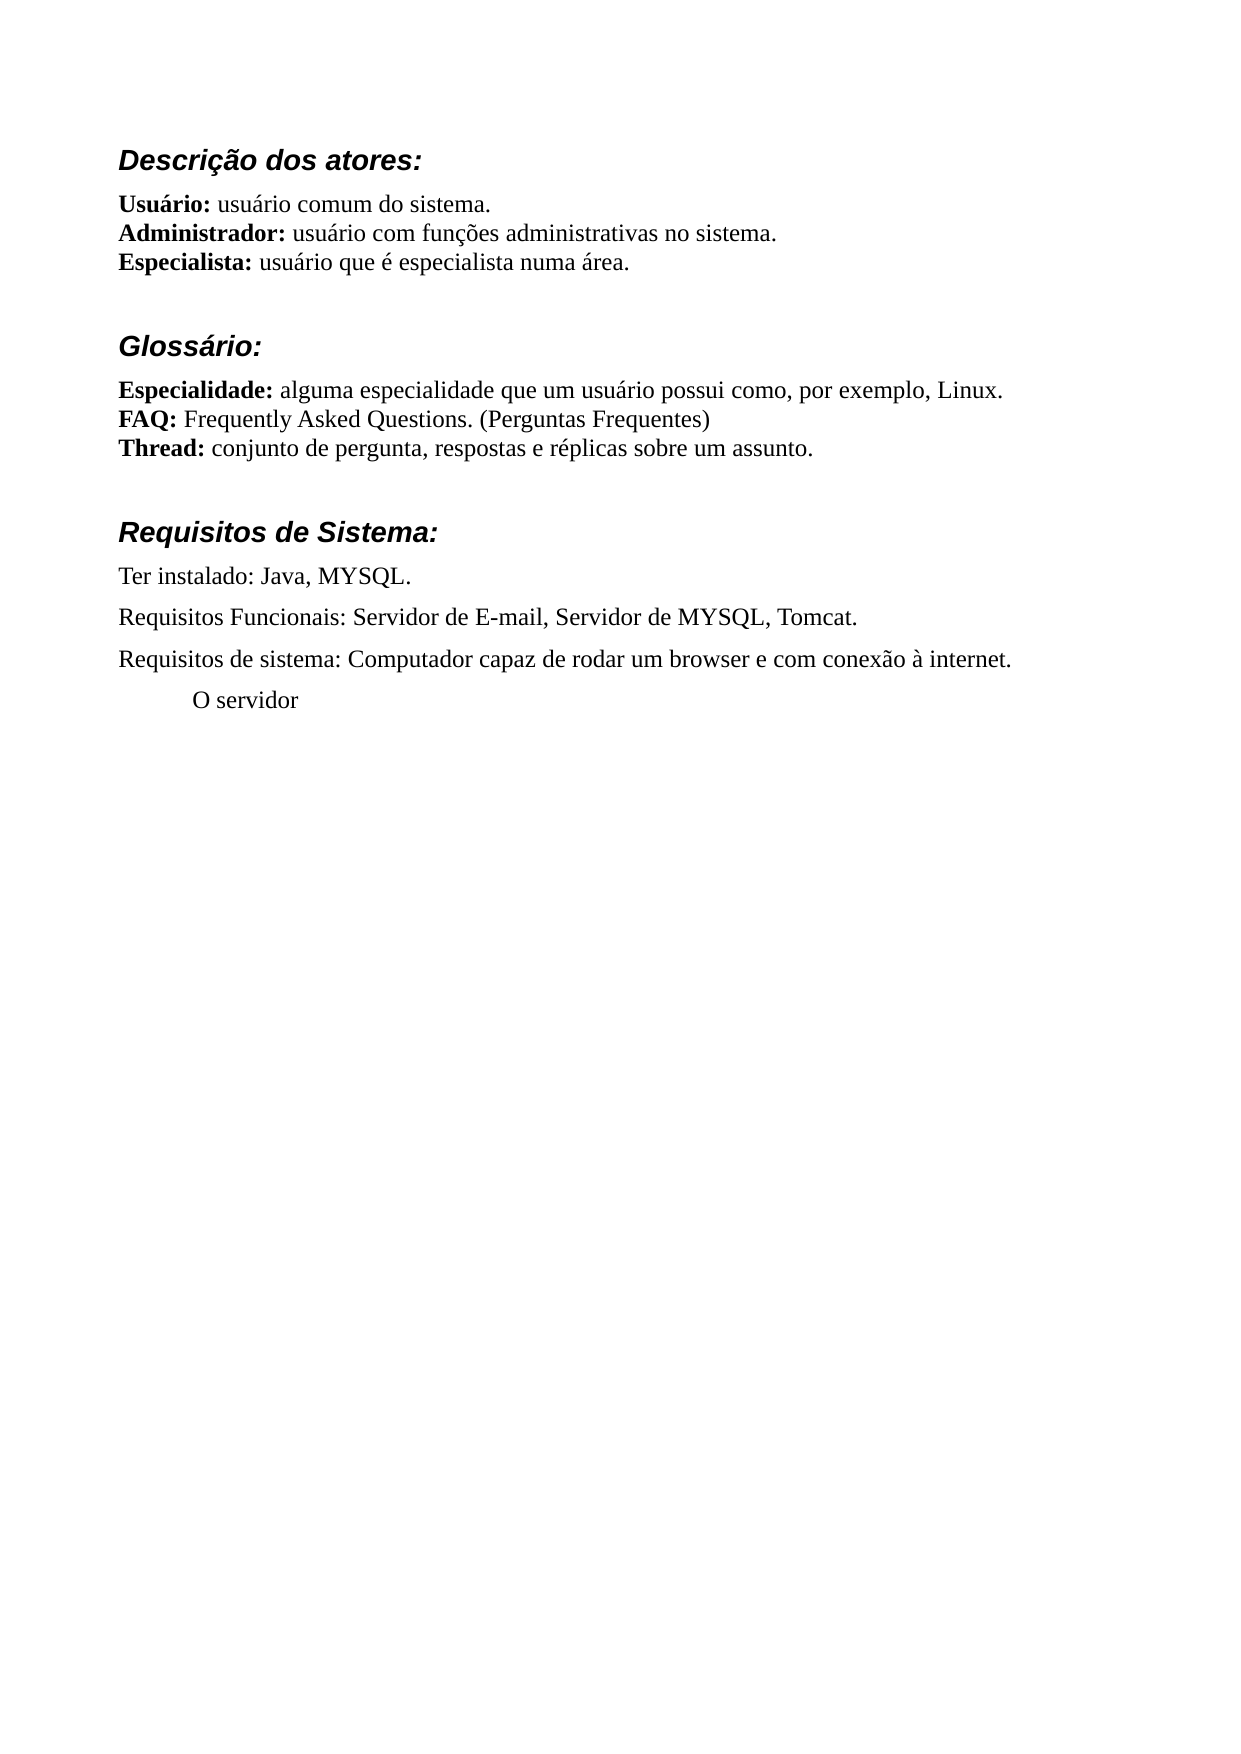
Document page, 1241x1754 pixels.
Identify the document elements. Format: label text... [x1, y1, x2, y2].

text Requisitos de sistema: Computador capaz de rodar um browser e com conexão à internet. [118, 644, 1122, 672]
text O servidor [118, 685, 1122, 714]
text Requisitos Funcionais: Servidor de E-mail, Servidor de MYSQL, Tomcat. [118, 602, 1122, 631]
text Especialista: usuário que é especialista numa área. [118, 247, 1122, 275]
text FAQ: Frequently Asked Questions. (Perguntas Frequentes) [118, 404, 1122, 433]
text Administrador: usuário com funções administrativas no sistema. [118, 218, 1122, 247]
subtitle Requisitos de Sistema: [118, 515, 1122, 549]
text Especialidade: alguma especialidade que um usuário possui como, por exemplo, Linux. [118, 375, 1122, 404]
text Usuário: usuário comum do sistema. [118, 189, 1122, 218]
subtitle Glossário: [118, 329, 1122, 363]
text Ter instalado: Java, MYSQL. [118, 561, 1122, 590]
text Thread: conjunto de pergunta, respostas e réplicas sobre um assunto. [118, 433, 1122, 461]
subtitle Descrição dos atores: [118, 143, 1122, 177]
